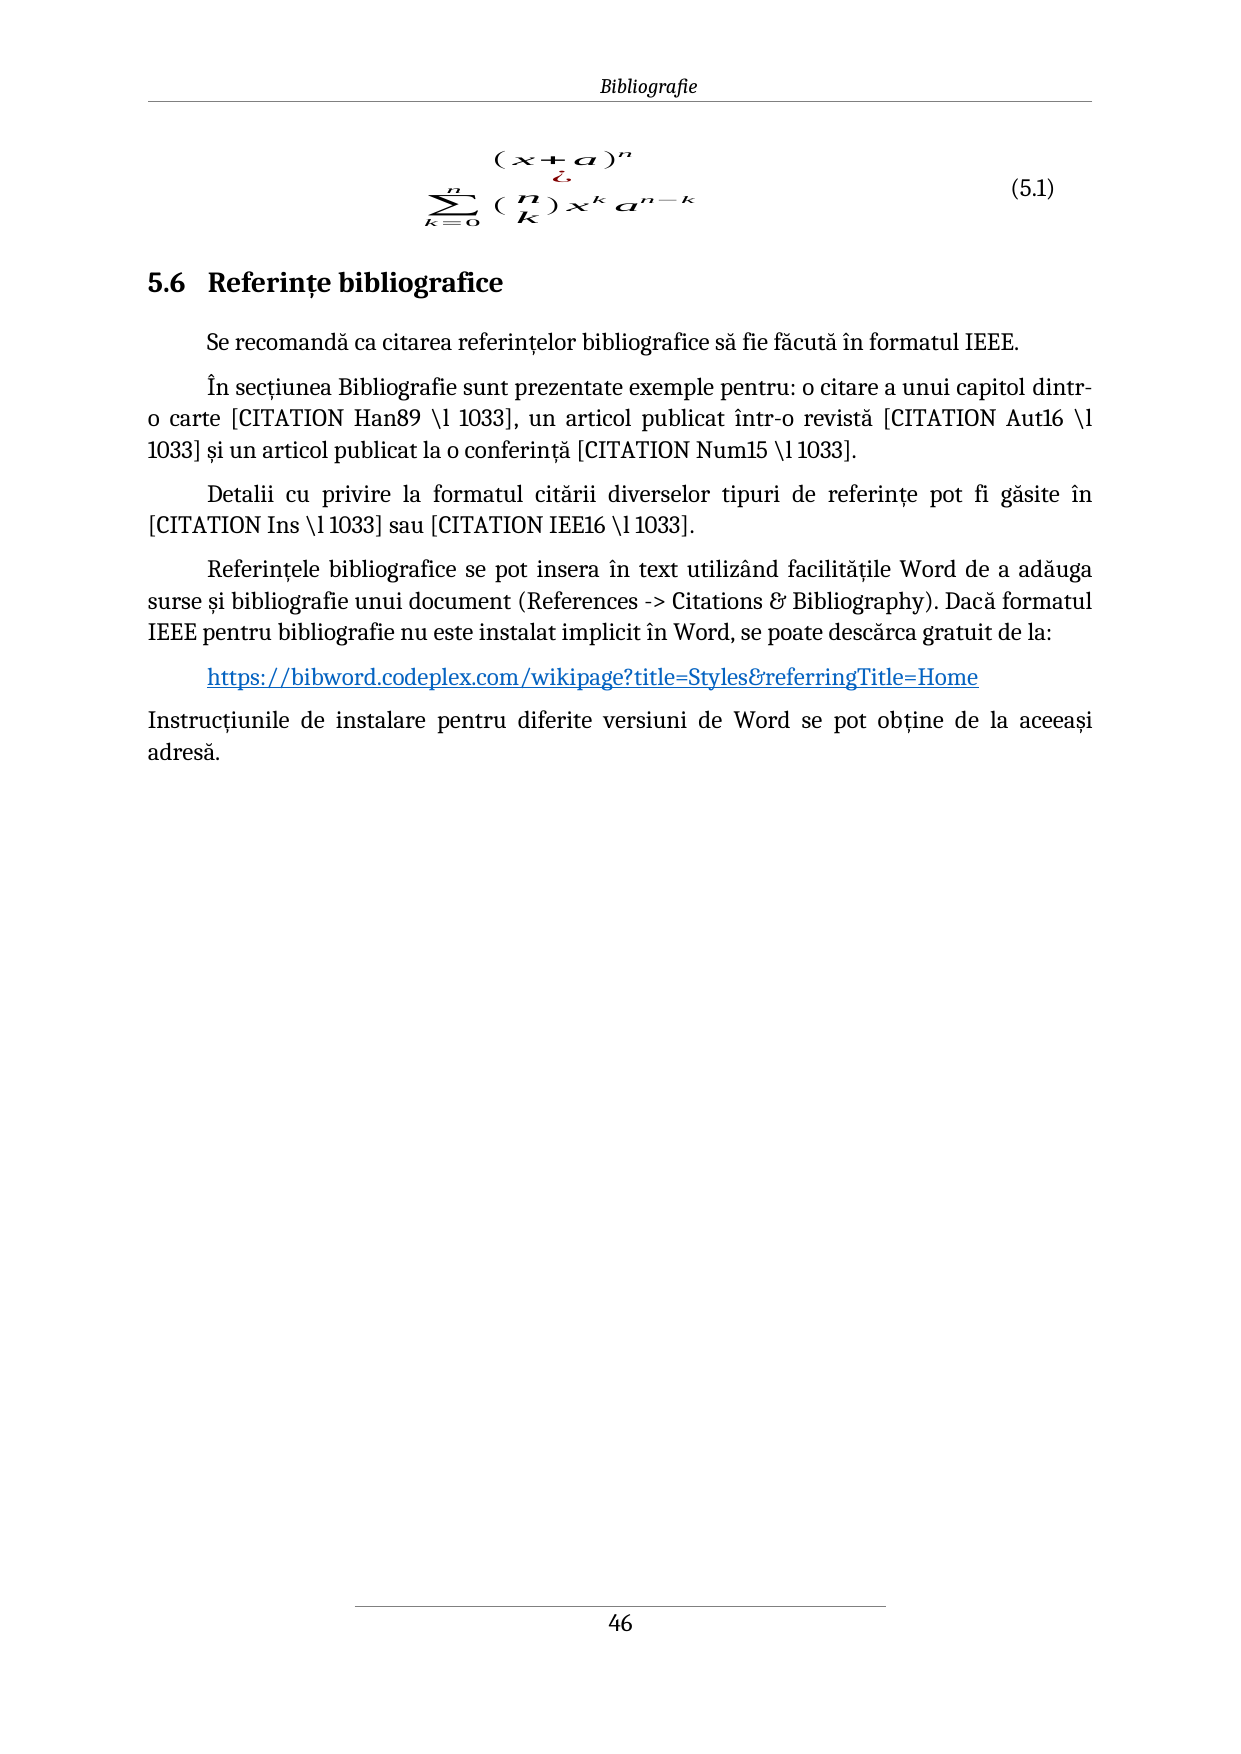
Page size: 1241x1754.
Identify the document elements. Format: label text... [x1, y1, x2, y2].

text Referințele bibliografice se pot insera în text utilizând facilitățile Word de a adăuga surse și bibliografie unui document (References -> Citations & Bibliography). Dacă formatul IEEE pentru bibliografie nu este instalat implicit în Word, se poate descărca gratuit de la: [148, 555, 1092, 647]
text https://bibword.codeplex.com/wikipage?title=Styles&referringTitle=Home [148, 662, 1092, 691]
text Se recomandă ca citarea referințelor bibliografice să fie făcută în formatul IEEE. [148, 328, 1092, 357]
text Instrucțiunile de instalare pentru diferite versiuni de Word se pot obține de la aceeași adresă. [148, 706, 1092, 767]
table_header (5.1) [974, 148, 1092, 229]
text Detalii cu privire la formatul citării diverselor tipuri de referințe pot fi găsite în [CITATION Ins \l 1033] sau [CITATION IEE16 \l 1033]. [148, 479, 1092, 540]
table_header [148, 148, 974, 229]
text În secțiunea Bibliografie sunt prezentate exemple pentru: o citare a unui capitol dintr-o carte [CITATION Han89 \l 1033], un articol publicat într-o revistă [CITATION Aut16 \l 1033] și un articol publicat la o conferință [CITATION Num15 \l 1033]. [148, 372, 1092, 464]
subtitle Referințe bibliografice [148, 266, 1092, 300]
